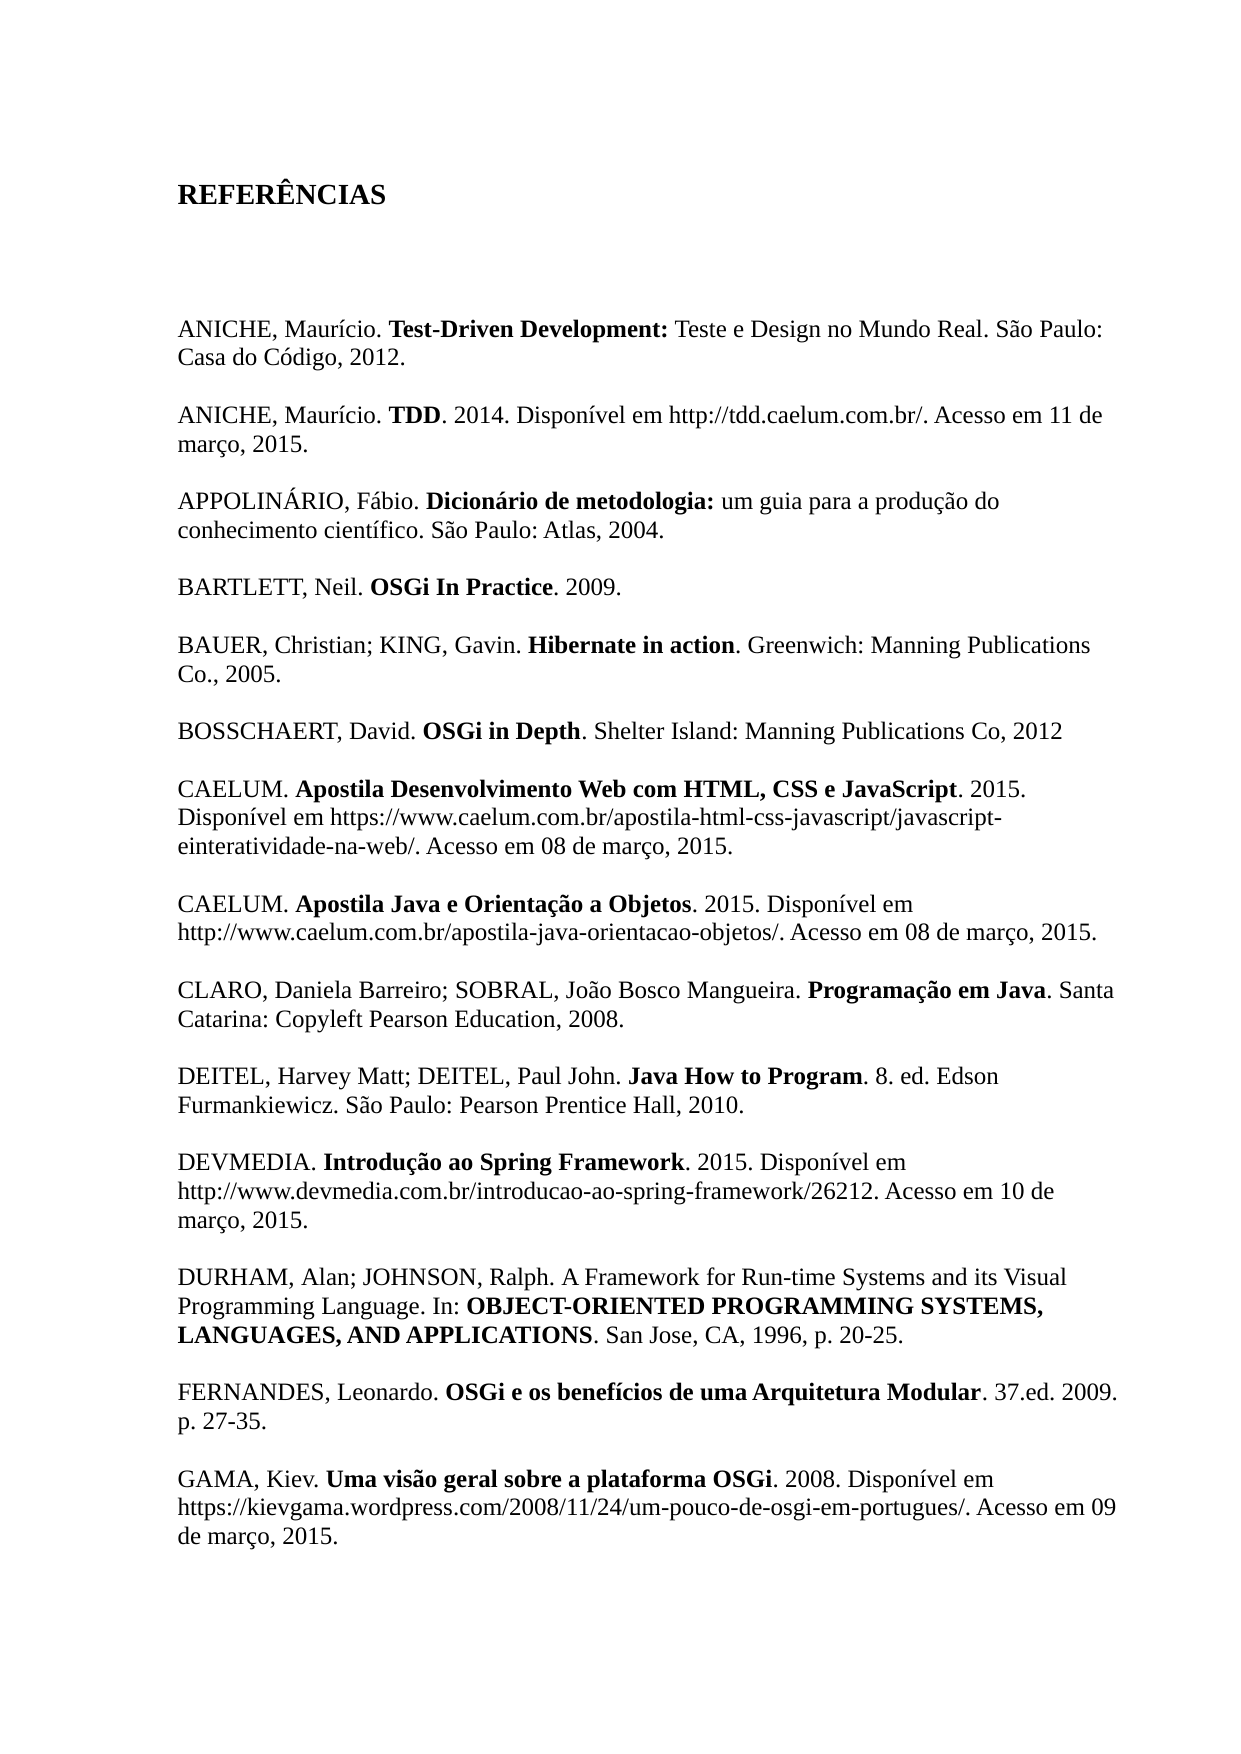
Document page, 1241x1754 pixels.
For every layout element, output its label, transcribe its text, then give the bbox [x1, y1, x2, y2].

text CAELUM. Apostila Desenvolvimento Web com HTML, CSS e JavaScript. 2015. Disponível em https://www.caelum.com.br/apostila-html-css-javascript/javascript-einteratividade-na-web/. Acesso em 08 de março, 2015. [177, 774, 1122, 860]
text DEITEL, Harvey Matt; DEITEL, Paul John. Java How to Program. 8. ed. Edson Furmankiewicz. São Paulo: Pearson Prentice Hall, 2010. [177, 1061, 1122, 1119]
text BAUER, Christian; KING, Gavin. Hibernate in action. Greenwich: Manning Publications Co., 2005. [177, 630, 1122, 687]
text DURHAM, Alan; JOHNSON, Ralph. A Framework for Run-time Systems and its Visual Programming Language. In: OBJECT-ORIENTED PROGRAMMING SYSTEMS, LANGUAGES, AND APPLICATIONS. San Jose, CA, 1996, p. 20-25. [177, 1262, 1122, 1349]
text BARTLETT, Neil. OSGi In Practice. 2009. [177, 572, 1122, 601]
text GAMA, Kiev. Uma visão geral sobre a plataforma OSGi. 2008. Disponível em https://kievgama.wordpress.com/2008/11/24/um-pouco-de-osgi-em-portugues/. Acesso em 09 de março, 2015. [177, 1464, 1122, 1550]
text DEVMEDIA. Introdução ao Spring Framework. 2015. Disponível em http://www.devmedia.com.br/introducao-ao-spring-framework/26212. Acesso em 10 de março, 2015. [177, 1147, 1122, 1234]
text APPOLINÁRIO, Fábio. Dicionário de metodologia: um guia para a produção do conhecimento científico. São Paulo: Atlas, 2004. [177, 486, 1122, 544]
text BOSSCHAERT, David. OSGi in Depth. Shelter Island: Manning Publications Co, 2012 [177, 716, 1122, 745]
text FERNANDES, Leonardo. OSGi e os benefícios de uma Arquitetura Modular. 37.ed. 2009. p. 27-35. [177, 1377, 1122, 1435]
subtitle Referências [177, 177, 1122, 211]
text CAELUM. Apostila Java e Orientação a Objetos. 2015. Disponível em http://www.caelum.com.br/apostila-java-orientacao-objetos/. Acesso em 08 de março, 2015. [177, 889, 1122, 946]
text ANICHE, Maurício. TDD. 2014. Disponível em http://tdd.caelum.com.br/. Acesso em 11 de março, 2015. [177, 400, 1122, 457]
text CLARO, Daniela Barreiro; SOBRAL, João Bosco Mangueira. Programação em Java. Santa Catarina: Copyleft Pearson Education, 2008. [177, 975, 1122, 1032]
text ANICHE, Maurício. Test-Driven Development: Teste e Design no Mundo Real. São Paulo: Casa do Código, 2012. [177, 314, 1122, 371]
